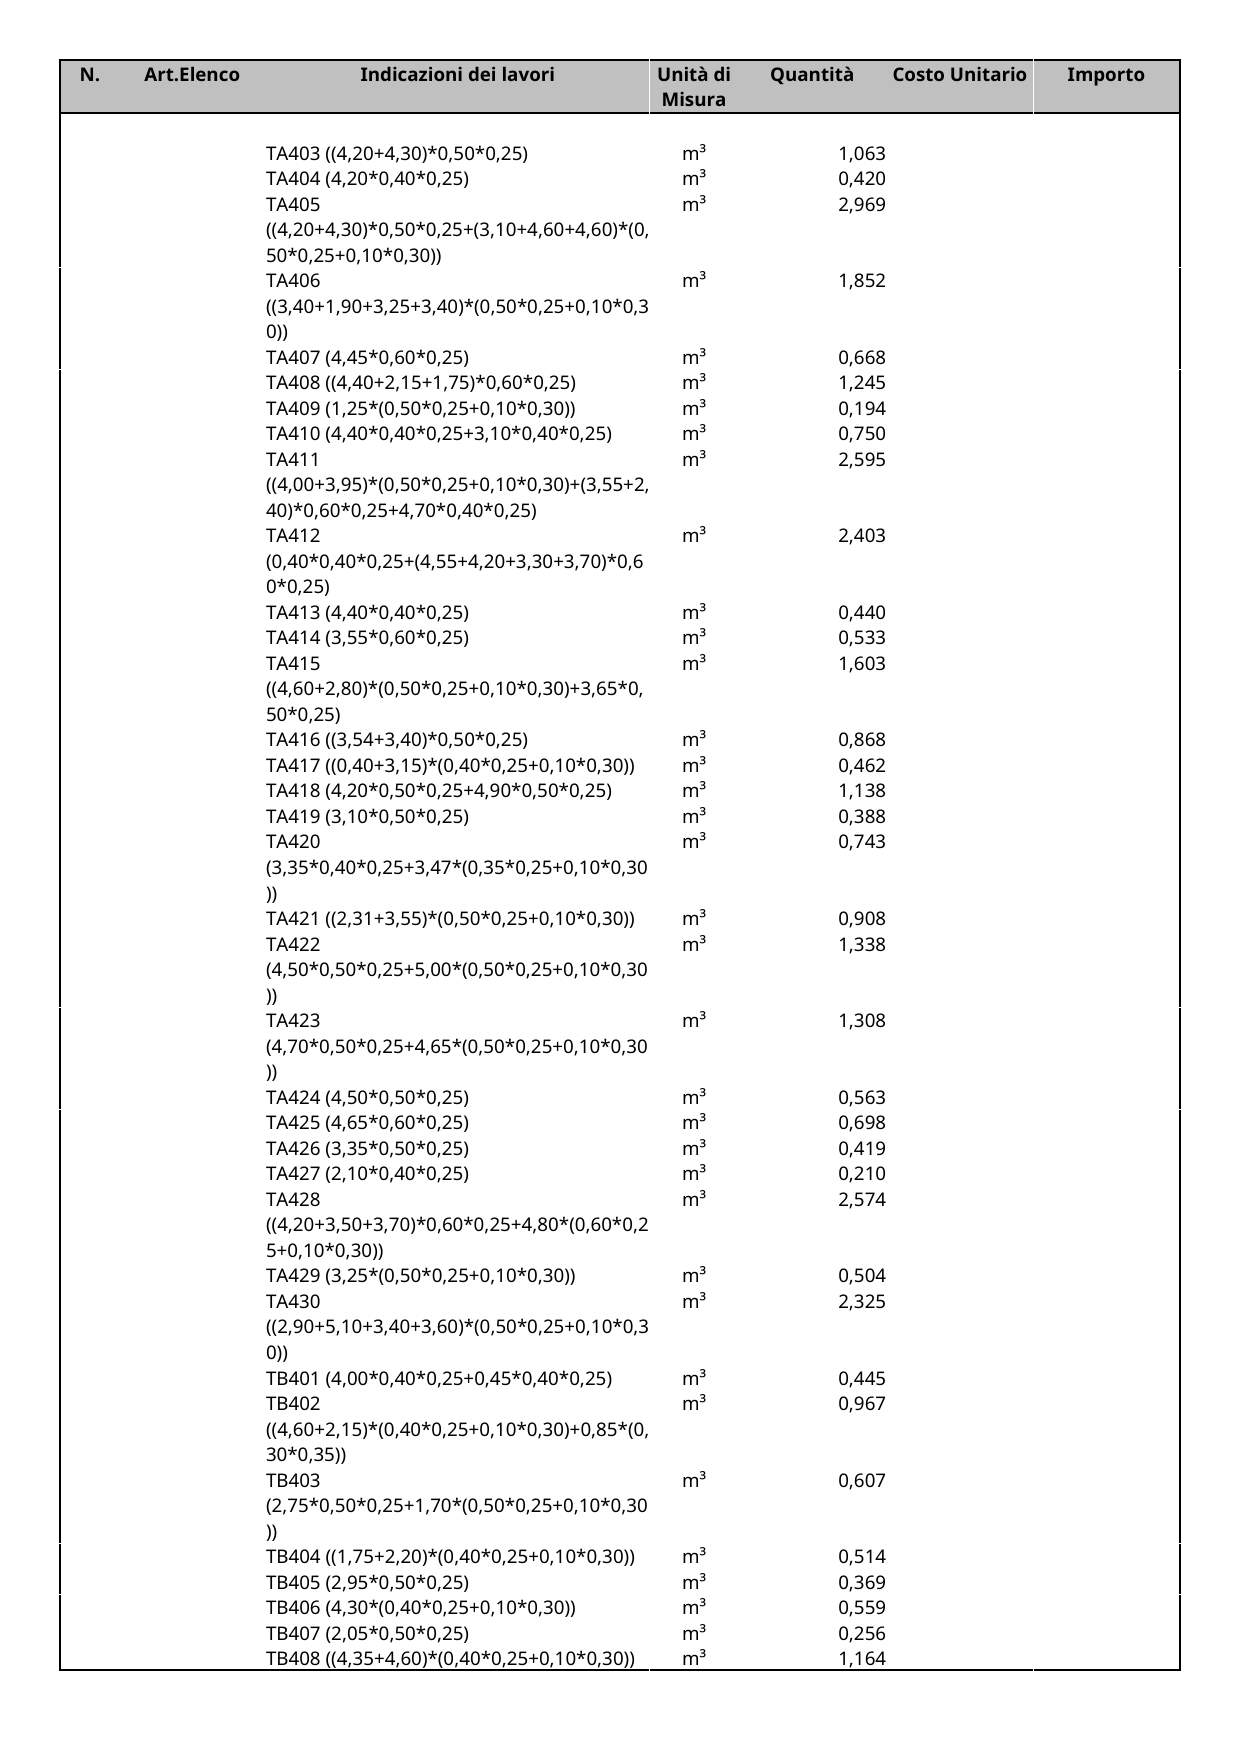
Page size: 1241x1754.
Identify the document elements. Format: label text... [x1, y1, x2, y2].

table_cell m³ [650, 1390, 738, 1467]
table_cell [118, 1135, 266, 1161]
table_cell [118, 803, 266, 829]
table_cell [61, 1084, 118, 1109]
table_cell [61, 1161, 118, 1186]
table_cell [886, 803, 1033, 829]
table_cell TB404 ((1,75+2,20)*(0,40*0,25+0,10*0,30)) [266, 1544, 649, 1569]
table_cell [118, 829, 266, 905]
table_cell m³ [650, 905, 738, 931]
table_cell 0,668 [738, 344, 886, 369]
table_cell [1034, 1161, 1179, 1186]
table_cell TA425 (4,65*0,60*0,25) [266, 1110, 649, 1135]
table_cell m³ [650, 778, 738, 803]
table_cell [61, 1110, 118, 1135]
table_cell [1034, 1263, 1179, 1288]
table_cell [118, 140, 266, 165]
table_cell TA409 (1,25*(0,50*0,25+0,10*0,30)) [266, 395, 649, 421]
table_cell [118, 421, 266, 446]
table_cell 0,743 [738, 829, 886, 905]
table_cell [1034, 165, 1179, 191]
table_cell 0,750 [738, 421, 886, 446]
table_cell m³ [650, 421, 738, 446]
table_cell [886, 1186, 1033, 1263]
table_cell [1034, 446, 1179, 523]
table_cell [1034, 829, 1179, 905]
table_cell m³ [650, 344, 738, 369]
table_cell [886, 268, 1033, 344]
table_cell [886, 1263, 1033, 1288]
table_cell TB407 (2,05*0,50*0,25) [266, 1620, 649, 1646]
table_cell [61, 1008, 118, 1084]
table_cell m³ [650, 1365, 738, 1390]
table_cell [886, 905, 1033, 931]
table_cell TB402 ((4,60+2,15)*(0,40*0,25+0,10*0,30)+0,85*(0,30*0,35)) [266, 1390, 649, 1467]
table_cell [61, 1569, 118, 1594]
table_cell [61, 1544, 118, 1569]
table_cell [61, 1365, 118, 1390]
table_header Importo [1034, 61, 1179, 112]
table_cell m³ [650, 599, 738, 625]
table_cell [118, 752, 266, 778]
table_cell m³ [650, 1110, 738, 1135]
table_cell [1034, 931, 1179, 1007]
table_cell [61, 421, 118, 446]
table_cell TA427 (2,10*0,40*0,25) [266, 1161, 649, 1186]
table_cell [61, 165, 118, 191]
table_cell TB403 (2,75*0,50*0,25+1,70*(0,50*0,25+0,10*0,30)) [266, 1467, 649, 1543]
table_cell [118, 165, 266, 191]
table_cell m³ [650, 1544, 738, 1569]
table_cell [886, 140, 1033, 165]
table_cell [1034, 752, 1179, 778]
table_cell m³ [650, 1084, 738, 1109]
table_cell TA419 (3,10*0,50*0,25) [266, 803, 649, 829]
table_cell [1034, 1008, 1179, 1084]
table_cell [61, 1390, 118, 1467]
table_cell 0,908 [738, 905, 886, 931]
table_cell m³ [650, 1595, 738, 1620]
table_cell [118, 523, 266, 599]
table_cell TA430 ((2,90+5,10+3,40+3,60)*(0,50*0,25+0,10*0,30)) [266, 1288, 649, 1365]
table_cell TA407 (4,45*0,60*0,25) [266, 344, 649, 369]
table_cell m³ [650, 268, 738, 344]
table_cell [266, 114, 649, 140]
table_cell [118, 1084, 266, 1109]
table_cell [61, 344, 118, 369]
table_cell [118, 1544, 266, 1569]
table_cell [886, 1135, 1033, 1161]
table_cell [886, 1161, 1033, 1186]
table_cell [118, 1365, 266, 1390]
table_cell [1034, 1186, 1179, 1263]
table_cell [118, 625, 266, 650]
table_cell TA408 ((4,40+2,15+1,75)*0,60*0,25) [266, 370, 649, 395]
table_cell [118, 1263, 266, 1288]
table_cell TA420 (3,35*0,40*0,25+3,47*(0,35*0,25+0,10*0,30)) [266, 829, 649, 905]
table_cell [118, 1390, 266, 1467]
table_cell [886, 1288, 1033, 1365]
table_cell 0,440 [738, 599, 886, 625]
table_cell 0,445 [738, 1365, 886, 1390]
table_cell m³ [650, 1569, 738, 1594]
table_cell [118, 1161, 266, 1186]
table_cell 2,403 [738, 523, 886, 599]
table_cell [61, 599, 118, 625]
table_cell [886, 778, 1033, 803]
table_cell [61, 268, 118, 344]
table_cell [886, 395, 1033, 421]
table_cell [118, 778, 266, 803]
table_cell [118, 1467, 266, 1543]
table_cell [61, 523, 118, 599]
table_cell m³ [650, 1008, 738, 1084]
table_cell [886, 1646, 1033, 1669]
table_cell 0,514 [738, 1544, 886, 1569]
table_header Unità di Misura [650, 61, 738, 112]
table_cell m³ [650, 625, 738, 650]
table_cell [118, 268, 266, 344]
table_cell [886, 931, 1033, 1007]
table_cell [886, 523, 1033, 599]
table_cell [1034, 625, 1179, 650]
table_cell [118, 395, 266, 421]
table_cell [886, 1008, 1033, 1084]
table_cell m³ [650, 1620, 738, 1646]
table_cell [1034, 1084, 1179, 1109]
table_cell m³ [650, 803, 738, 829]
table_cell TA422 (4,50*0,50*0,25+5,00*(0,50*0,25+0,10*0,30)) [266, 931, 649, 1007]
table_cell [1034, 1110, 1179, 1135]
table_header N. [61, 61, 118, 112]
table_cell 0,369 [738, 1569, 886, 1594]
table_header Costo Unitario [886, 61, 1033, 112]
table_cell 0,419 [738, 1135, 886, 1161]
table_cell [886, 421, 1033, 446]
table_cell 0,698 [738, 1110, 886, 1135]
table_cell [886, 1620, 1033, 1646]
table_cell 1,852 [738, 268, 886, 344]
table_cell TA405 ((4,20+4,30)*0,50*0,25+(3,10+4,60+4,60)*(0,50*0,25+0,10*0,30)) [266, 191, 649, 267]
table_cell TA415 ((4,60+2,80)*(0,50*0,25+0,10*0,30)+3,65*0,50*0,25) [266, 650, 649, 727]
table_cell 0,559 [738, 1595, 886, 1620]
table_cell 1,338 [738, 931, 886, 1007]
table_cell [61, 191, 118, 267]
table_cell m³ [650, 370, 738, 395]
table_cell [61, 1620, 118, 1646]
table_cell [650, 114, 738, 140]
table_cell TA410 (4,40*0,40*0,25+3,10*0,40*0,25) [266, 421, 649, 446]
table_cell TA418 (4,20*0,50*0,25+4,90*0,50*0,25) [266, 778, 649, 803]
table_cell [61, 140, 118, 165]
table_cell TA414 (3,55*0,60*0,25) [266, 625, 649, 650]
table_cell TA426 (3,35*0,50*0,25) [266, 1135, 649, 1161]
table_cell [1034, 803, 1179, 829]
table_cell m³ [650, 1161, 738, 1186]
table_cell [1034, 370, 1179, 395]
table_cell TA411 ((4,00+3,95)*(0,50*0,25+0,10*0,30)+(3,55+2,40)*0,60*0,25+4,70*0,40*0,25) [266, 446, 649, 523]
table_cell [886, 1595, 1033, 1620]
table_cell [886, 1365, 1033, 1390]
table_cell [886, 1569, 1033, 1594]
table_cell m³ [650, 931, 738, 1007]
table_cell 1,138 [738, 778, 886, 803]
table_cell [1034, 650, 1179, 727]
table_cell 2,574 [738, 1186, 886, 1263]
table_cell TA412 (0,40*0,40*0,25+(4,55+4,20+3,30+3,70)*0,60*0,25) [266, 523, 649, 599]
table_cell [61, 1186, 118, 1263]
table_cell m³ [650, 1263, 738, 1288]
table_cell [1034, 114, 1179, 140]
table_cell [1034, 395, 1179, 421]
table_cell [886, 829, 1033, 905]
table_cell TB405 (2,95*0,50*0,25) [266, 1569, 649, 1594]
table_cell 0,504 [738, 1263, 886, 1288]
table_cell 2,325 [738, 1288, 886, 1365]
table_cell [886, 1467, 1033, 1543]
table_cell [61, 446, 118, 523]
table_cell [61, 1467, 118, 1543]
table_cell [886, 114, 1033, 140]
table_cell [118, 1620, 266, 1646]
table_cell [118, 599, 266, 625]
table_cell [1034, 140, 1179, 165]
table_cell 1,603 [738, 650, 886, 727]
table_cell [1034, 1569, 1179, 1594]
table_cell [61, 803, 118, 829]
table_cell [1034, 727, 1179, 752]
table_cell 0,607 [738, 1467, 886, 1543]
table_cell m³ [650, 727, 738, 752]
table_cell [118, 905, 266, 931]
table_cell [118, 1569, 266, 1594]
table_cell [61, 1135, 118, 1161]
table_cell TB401 (4,00*0,40*0,25+0,45*0,40*0,25) [266, 1365, 649, 1390]
table_cell m³ [650, 1646, 738, 1669]
table_cell [61, 395, 118, 421]
table_cell 0,256 [738, 1620, 886, 1646]
table_cell 1,164 [738, 1646, 886, 1669]
table_cell [61, 931, 118, 1007]
table_cell 2,595 [738, 446, 886, 523]
table_cell [886, 650, 1033, 727]
table_cell 1,308 [738, 1008, 886, 1084]
table_cell [61, 1288, 118, 1365]
table_cell [118, 344, 266, 369]
table_cell [61, 1595, 118, 1620]
table_cell [886, 446, 1033, 523]
table_cell 0,194 [738, 395, 886, 421]
table_cell [738, 114, 886, 140]
table_cell [1034, 1544, 1179, 1569]
table_cell TA416 ((3,54+3,40)*0,50*0,25) [266, 727, 649, 752]
table_cell [1034, 268, 1179, 344]
table_cell [61, 650, 118, 727]
table_cell [61, 905, 118, 931]
table_cell [1034, 1646, 1179, 1669]
table_cell [886, 752, 1033, 778]
table_cell [886, 599, 1033, 625]
table_header Quantità [738, 61, 886, 112]
table_cell m³ [650, 650, 738, 727]
table_cell [61, 1263, 118, 1288]
table_cell [118, 1008, 266, 1084]
table_cell m³ [650, 752, 738, 778]
table_cell m³ [650, 829, 738, 905]
table_cell 0,388 [738, 803, 886, 829]
table_cell 1,245 [738, 370, 886, 395]
table_cell [886, 727, 1033, 752]
table_cell [1034, 1467, 1179, 1543]
table_cell [61, 1646, 118, 1669]
table_cell [886, 1544, 1033, 1569]
table_cell 0,563 [738, 1084, 886, 1109]
table_cell [1034, 1620, 1179, 1646]
table_cell m³ [650, 395, 738, 421]
table_cell m³ [650, 1135, 738, 1161]
table_cell [1034, 1595, 1179, 1620]
table_header Art.Elenco [118, 61, 266, 112]
table_cell TA421 ((2,31+3,55)*(0,50*0,25+0,10*0,30)) [266, 905, 649, 931]
table_cell 1,063 [738, 140, 886, 165]
table_cell m³ [650, 523, 738, 599]
table_cell 0,967 [738, 1390, 886, 1467]
table_cell TA417 ((0,40+3,15)*(0,40*0,25+0,10*0,30)) [266, 752, 649, 778]
table_cell [1034, 1135, 1179, 1161]
table_cell [886, 370, 1033, 395]
table_cell 0,210 [738, 1161, 886, 1186]
table_cell TA423 (4,70*0,50*0,25+4,65*(0,50*0,25+0,10*0,30)) [266, 1008, 649, 1084]
table_cell [886, 625, 1033, 650]
table_cell m³ [650, 191, 738, 267]
table_cell [118, 931, 266, 1007]
table_cell m³ [650, 140, 738, 165]
table_cell TA424 (4,50*0,50*0,25) [266, 1084, 649, 1109]
table_cell [118, 1186, 266, 1263]
table_cell [118, 1595, 266, 1620]
table_cell [1034, 421, 1179, 446]
table_cell [61, 829, 118, 905]
table_cell [886, 191, 1033, 267]
table_cell [1034, 191, 1179, 267]
table_cell m³ [650, 1288, 738, 1365]
table_cell [1034, 1390, 1179, 1467]
table_cell [118, 114, 266, 140]
table_cell [61, 114, 118, 140]
table_cell [118, 191, 266, 267]
table_cell 0,462 [738, 752, 886, 778]
table_cell [1034, 1288, 1179, 1365]
table_cell [1034, 905, 1179, 931]
table_cell m³ [650, 446, 738, 523]
table_cell 2,969 [738, 191, 886, 267]
table_cell m³ [650, 165, 738, 191]
table_cell TB408 ((4,35+4,60)*(0,40*0,25+0,10*0,30)) [266, 1646, 649, 1669]
table_cell [118, 650, 266, 727]
table_cell [886, 165, 1033, 191]
table_cell TA403 ((4,20+4,30)*0,50*0,25) [266, 140, 649, 165]
table_header Indicazioni dei lavori [266, 61, 649, 112]
table_cell [118, 1646, 266, 1669]
table_cell [61, 752, 118, 778]
table_cell 0,868 [738, 727, 886, 752]
table_cell m³ [650, 1186, 738, 1263]
table_cell [61, 778, 118, 803]
table_cell TA404 (4,20*0,40*0,25) [266, 165, 649, 191]
table_cell [118, 727, 266, 752]
table_cell [1034, 1365, 1179, 1390]
table_cell TA413 (4,40*0,40*0,25) [266, 599, 649, 625]
table_cell [886, 1390, 1033, 1467]
table_cell [118, 1288, 266, 1365]
table_cell TA428 ((4,20+3,50+3,70)*0,60*0,25+4,80*(0,60*0,25+0,10*0,30)) [266, 1186, 649, 1263]
table_cell [1034, 778, 1179, 803]
table_cell [1034, 523, 1179, 599]
table_cell [886, 1110, 1033, 1135]
table_cell 0,533 [738, 625, 886, 650]
table_cell [61, 625, 118, 650]
table_cell [61, 727, 118, 752]
table_cell [118, 446, 266, 523]
table_cell m³ [650, 1467, 738, 1543]
table_cell [118, 370, 266, 395]
table_cell [1034, 344, 1179, 369]
table_cell [118, 1110, 266, 1135]
table_cell [61, 370, 118, 395]
table_cell 0,420 [738, 165, 886, 191]
table_cell [886, 1084, 1033, 1109]
table_cell TB406 (4,30*(0,40*0,25+0,10*0,30)) [266, 1595, 649, 1620]
table_cell TA429 (3,25*(0,50*0,25+0,10*0,30)) [266, 1263, 649, 1288]
table_cell [1034, 599, 1179, 625]
table_cell TA406 ((3,40+1,90+3,25+3,40)*(0,50*0,25+0,10*0,30)) [266, 268, 649, 344]
table_cell [886, 344, 1033, 369]
